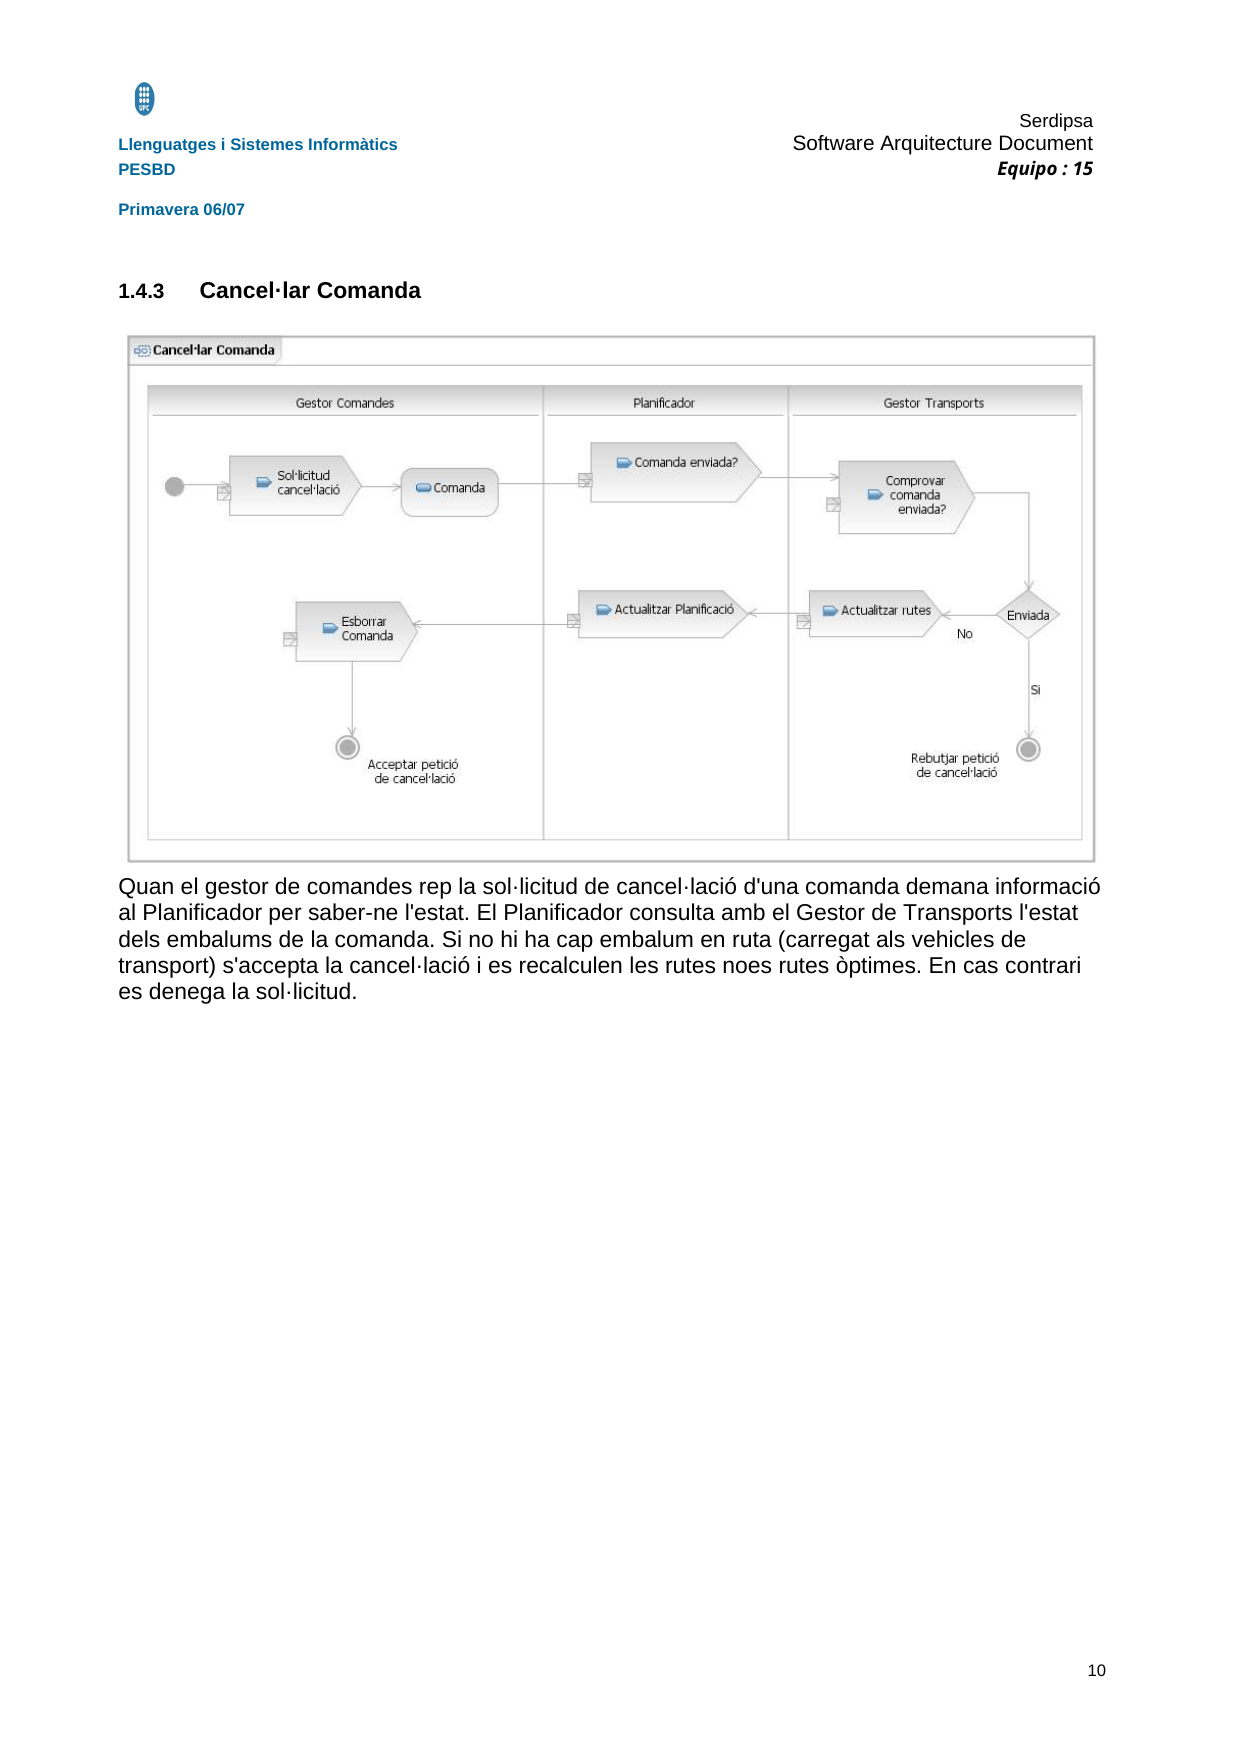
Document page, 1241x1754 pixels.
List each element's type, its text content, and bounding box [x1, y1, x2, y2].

picture [118, 326, 1107, 873]
text [118, 310, 1106, 326]
text Quan el gestor de comandes rep la sol·licitud de cancel·lació d'una comanda demana informació al Planificador per saber-ne l'estat. El Planificador consulta amb el Gestor de Transports l'estat dels embalums de la comanda. Si no hi ha cap embalum en ruta (carregat als vehicles de transport) s'accepta la cancel·lació i es recalculen les rutes noes rutes òptimes. En cas contrari es denega la sol·licitud. [118, 873, 1106, 1005]
subtitle Cancel·lar Comanda [118, 277, 1106, 303]
